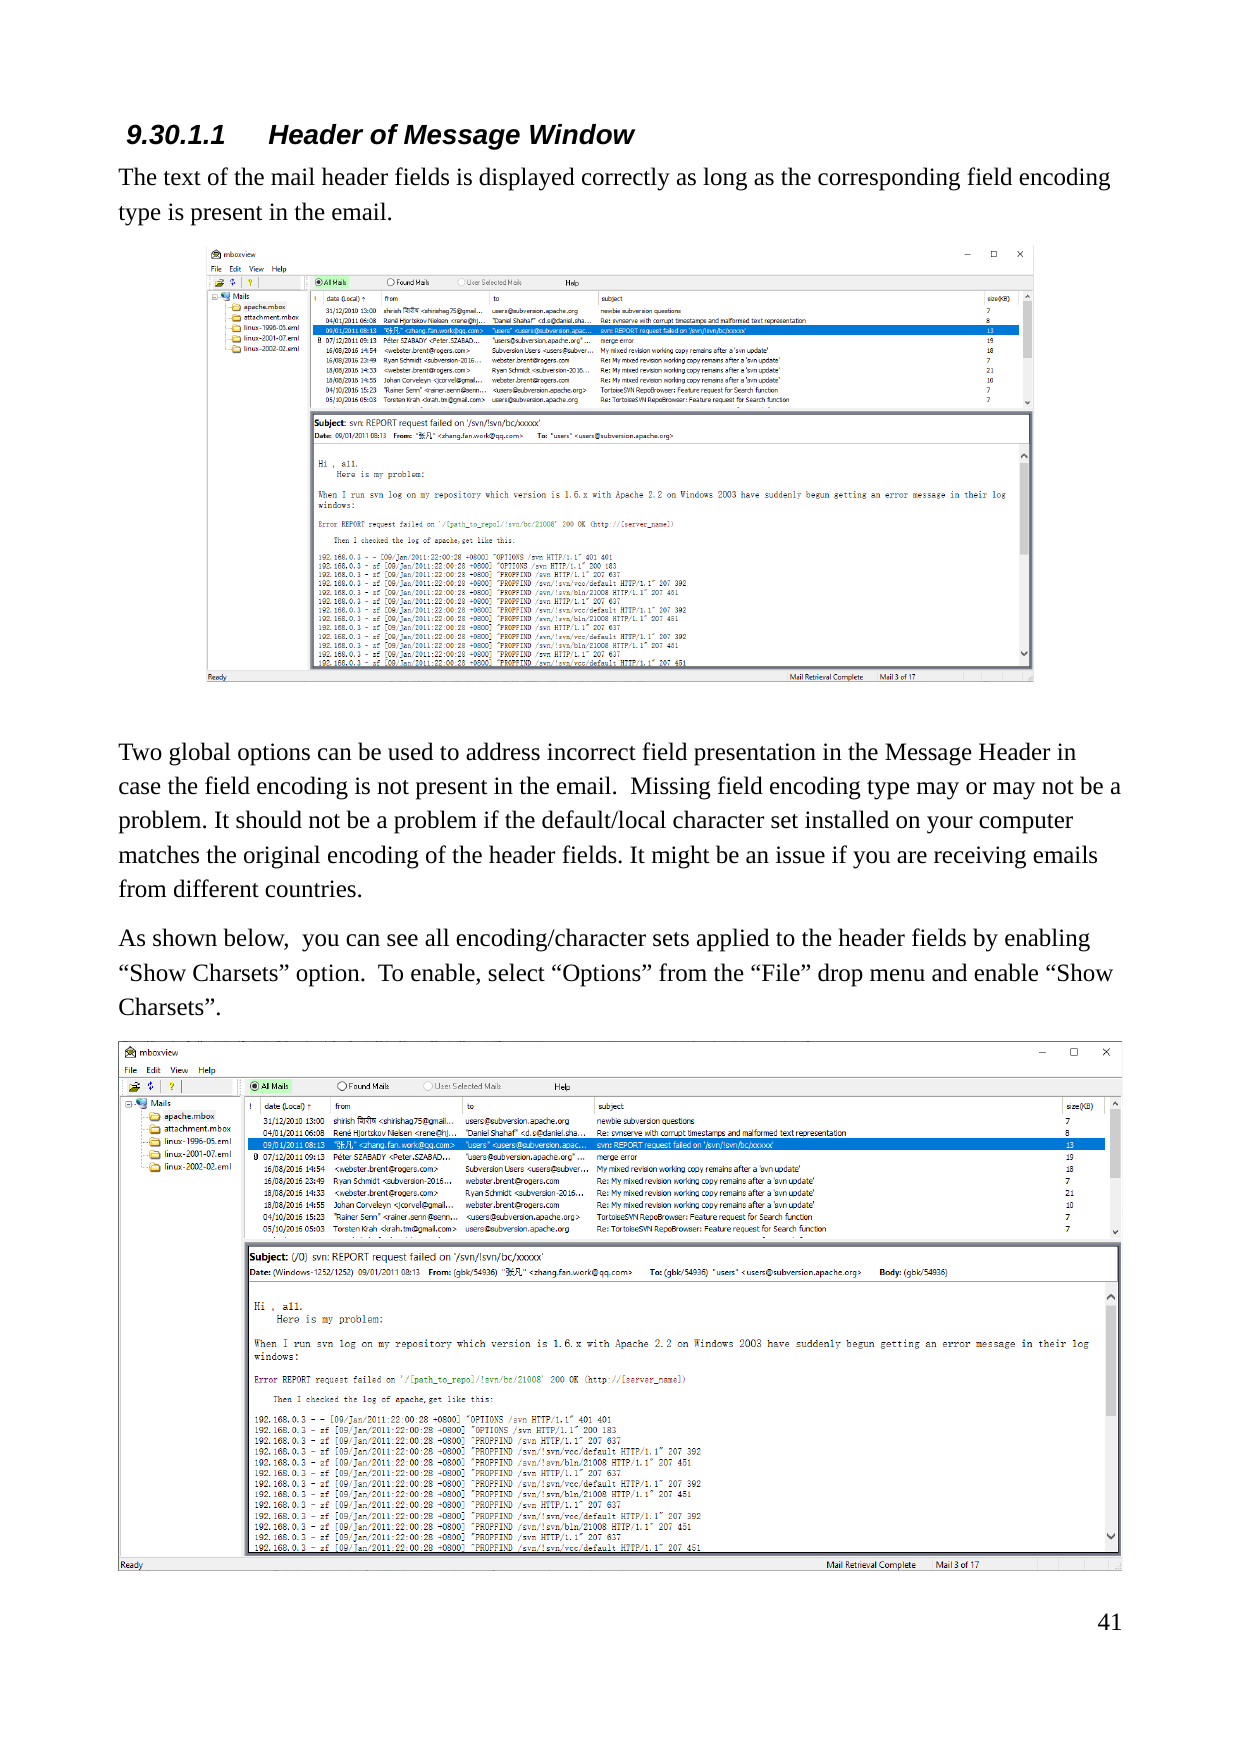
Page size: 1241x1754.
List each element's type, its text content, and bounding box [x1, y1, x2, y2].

text As shown below, you can see all encoding/character sets applied to the header fields by enabling “Show Charsets” option. To enable, select “Options” from the “File” drop menu and enable “Show Charsets”. [118, 923, 1122, 1021]
subtitle Header of Message Window [118, 118, 1122, 150]
text Two global options can be used to address incorrect field presentation in the Message Header in case the field encoding is not present in the email. Missing field encoding type may or may not be a problem. It should not be a problem if the default/local character set installed on your computer matches the original encoding of the header fields. It might be an issue if you are receiving emails from different countries. [118, 737, 1122, 903]
picture [206, 246, 1034, 682]
picture [118, 1041, 1123, 1571]
text The text of the mail header fields is displayed correctly as long as the corresponding field encoding type is present in the email. [118, 162, 1122, 226]
